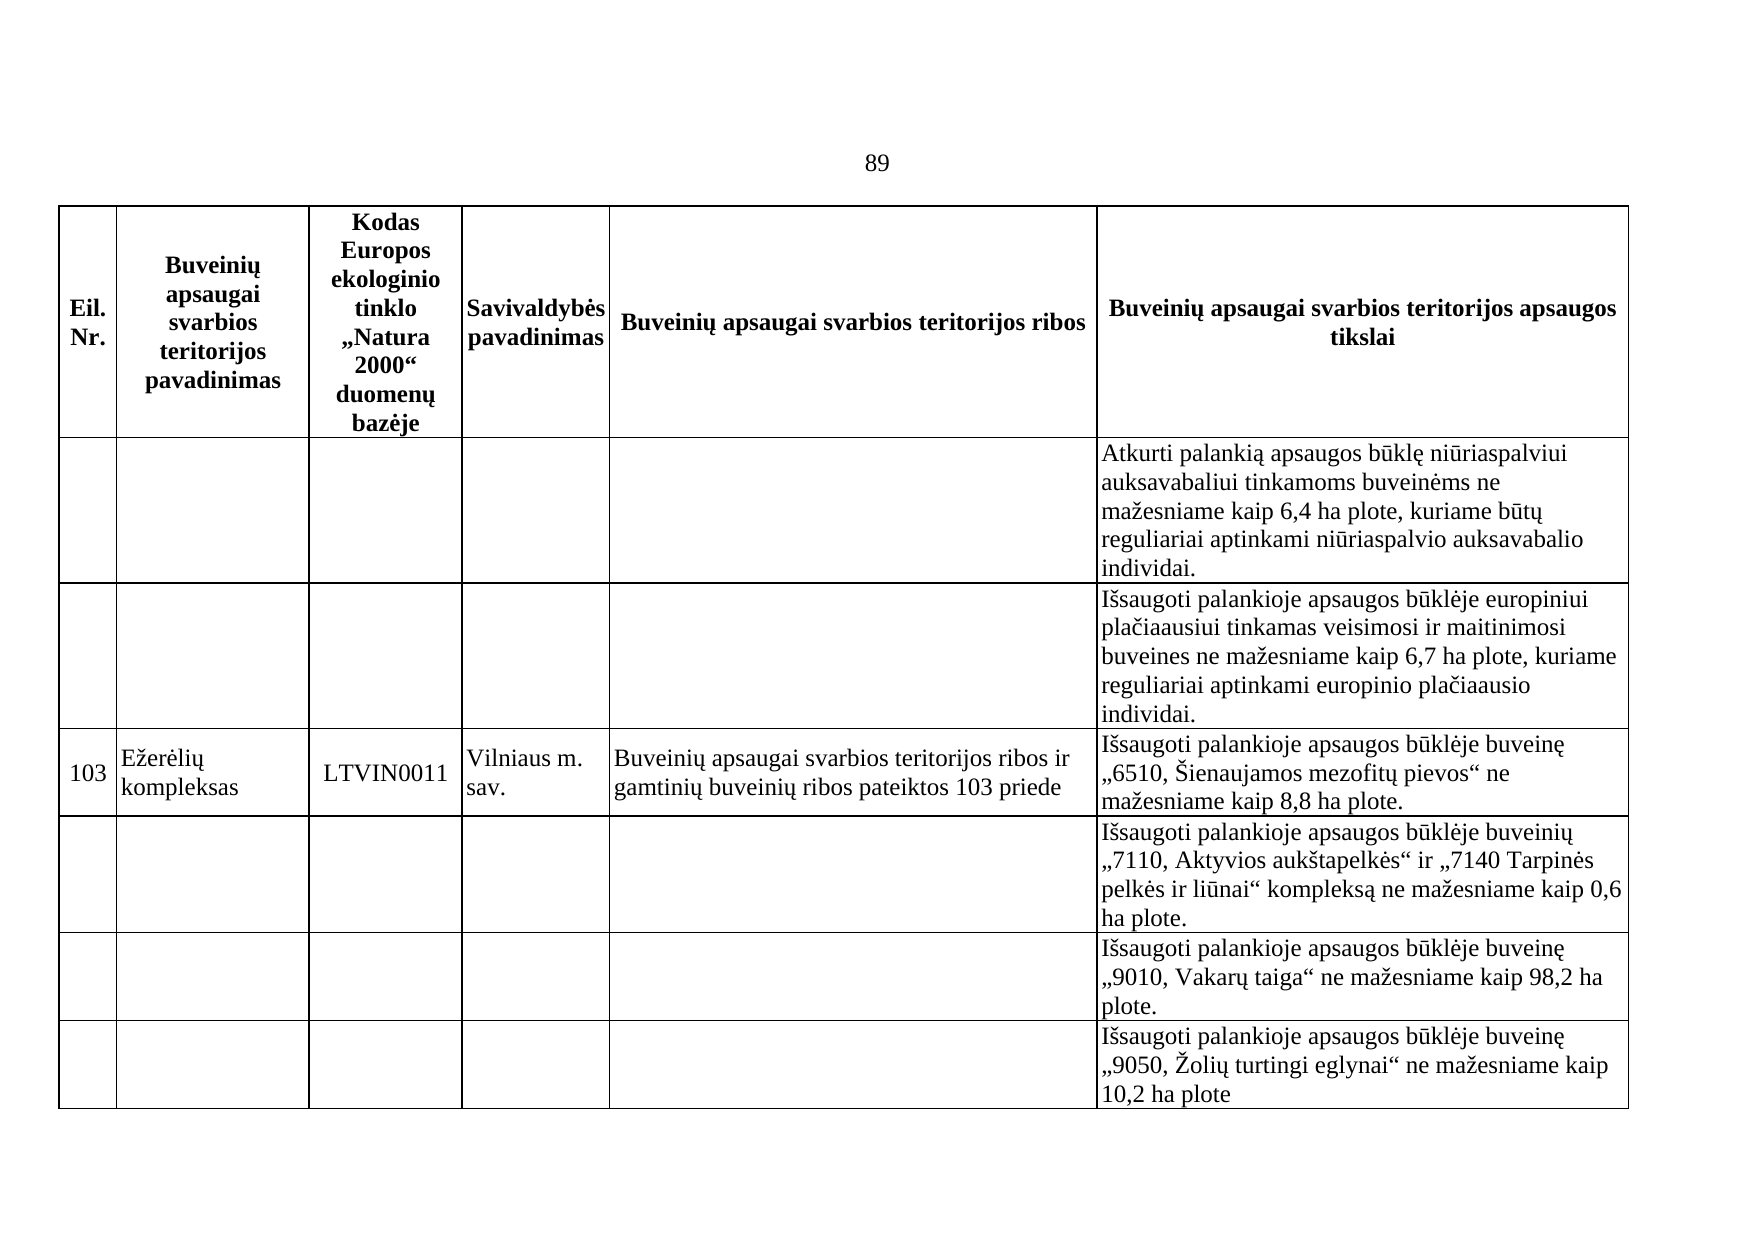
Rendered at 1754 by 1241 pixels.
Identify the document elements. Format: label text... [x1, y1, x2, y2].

table_header Buveinių apsaugai svarbios teritorijos apsaugos tikslai [1098, 207, 1628, 437]
table_header Buveinių apsaugai svarbios teritorijos ribos [610, 207, 1096, 437]
table_cell Išsaugoti palankioje apsaugos būklėje europiniui plačiaausiui tinkamas veisimosi ir maitinimosi buveines ne mažesniame kaip 6,7 ha plote, kuriame reguliariai aptinkami europinio plačiaausio individai. [1098, 584, 1628, 727]
table_cell [463, 438, 609, 582]
table_cell Ežerėlių kompleksas [117, 729, 308, 815]
table_cell Buveinių apsaugai svarbios teritorijos ribos ir gamtinių buveinių ribos pateiktos 103 priede [610, 729, 1096, 815]
table_cell Išsaugoti palankioje apsaugos būklėje buveinę „6510, Šienaujamos mezofitų pievos“ ne mažesniame kaip 8,8 ha plote. [1098, 729, 1628, 815]
table_cell [310, 817, 461, 932]
table_cell [117, 438, 308, 582]
table_cell 103 [60, 729, 116, 815]
table_header Buveinių apsaugai svarbios teritorijos pavadinimas [117, 207, 308, 437]
table_cell Atkurti palankią apsaugos būklę niūriaspalviui auksavabaliui tinkamoms buveinėms ne mažesniame kaip 6,4 ha plote, kuriame būtų reguliariai aptinkami niūriaspalvio auksavabalio individai. [1098, 438, 1628, 582]
table_cell Išsaugoti palankioje apsaugos būklėje buveinę „9050, Žolių turtingi eglynai“ ne mažesniame kaip 10,2 ha plote [1098, 1021, 1628, 1107]
table_cell [610, 933, 1096, 1019]
table_cell [463, 584, 609, 727]
table_header Kodas Europos ekologinio tinklo „Natura 2000“ duomenų bazėje [310, 207, 461, 437]
table_cell Išsaugoti palankioje apsaugos būklėje buveinių „7110, Aktyvios aukštapelkės“ ir „7140 Tarpinės pelkės ir liūnai“ kompleksą ne mažesniame kaip 0,6 ha plote. [1098, 817, 1628, 932]
table_cell [60, 817, 116, 932]
table_cell [310, 1021, 461, 1107]
table_cell [117, 933, 308, 1019]
table_cell [610, 438, 1096, 582]
table_cell LTVIN0011 [310, 729, 461, 815]
table_cell [310, 438, 461, 582]
table_cell [117, 817, 308, 932]
table_cell Vilniaus m. sav. [463, 729, 609, 815]
table_cell [117, 584, 308, 727]
table_cell [117, 1021, 308, 1107]
table_cell [310, 584, 461, 727]
table_cell [463, 933, 609, 1019]
table_cell [463, 1021, 609, 1107]
table_cell [610, 1021, 1096, 1107]
table_cell [463, 817, 609, 932]
table_cell [610, 817, 1096, 932]
table_cell [610, 584, 1096, 727]
table_cell [310, 933, 461, 1019]
table_cell [60, 438, 116, 582]
table_cell [60, 933, 116, 1019]
table_cell Išsaugoti palankioje apsaugos būklėje buveinę „9010, Vakarų taiga“ ne mažesniame kaip 98,2 ha plote. [1098, 933, 1628, 1019]
table_header Savivaldybės pavadinimas [463, 207, 609, 437]
table_header Eil. Nr. [60, 207, 116, 437]
table_cell [60, 584, 116, 727]
table_cell [60, 1021, 116, 1107]
